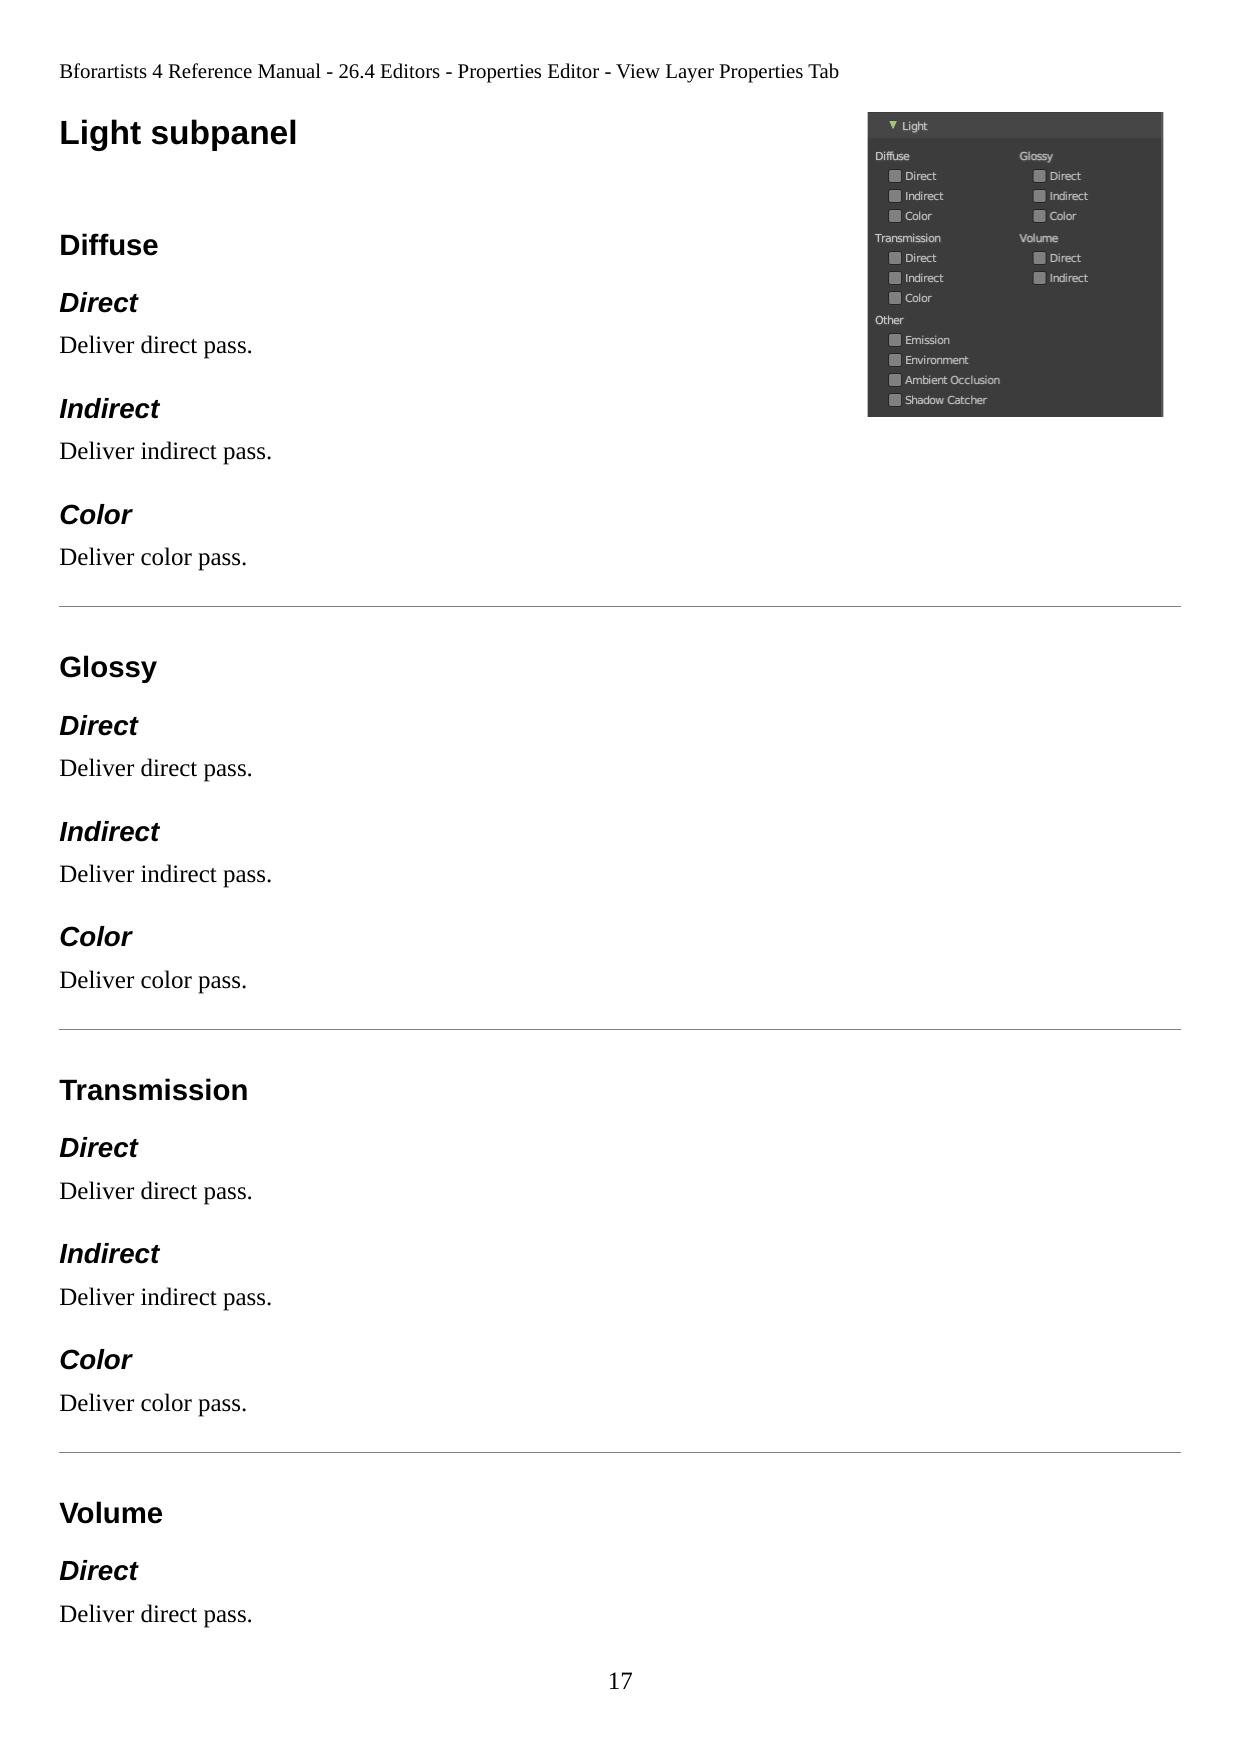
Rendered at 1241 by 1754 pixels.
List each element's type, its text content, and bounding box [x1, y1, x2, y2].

text Deliver direct pass. [59, 331, 867, 359]
text Deliver indirect pass. [59, 1282, 1181, 1311]
text Deliver direct pass. [59, 753, 1181, 782]
subtitle Indirect [59, 1238, 1181, 1269]
text Deliver color pass. [59, 542, 1181, 571]
text Deliver direct pass. [59, 1176, 1181, 1205]
picture [867, 112, 1164, 417]
subtitle Color [59, 498, 1181, 530]
subtitle [1164, 113, 1181, 151]
subtitle Volume [59, 1496, 1181, 1529]
subtitle Glossy [59, 650, 1181, 684]
subtitle Direct [59, 1132, 1181, 1164]
subtitle [1164, 227, 1181, 261]
text Deliver color pass. [59, 965, 1181, 994]
subtitle Diffuse [59, 227, 867, 261]
subtitle Color [59, 1344, 1181, 1376]
subtitle Indirect [59, 392, 1181, 424]
subtitle [1164, 286, 1181, 318]
subtitle Color [59, 921, 1181, 953]
text Deliver direct pass. [59, 1599, 1181, 1628]
subtitle Direct [59, 709, 1181, 741]
subtitle Indirect [59, 815, 1181, 847]
text Deliver color pass. [59, 1388, 1181, 1417]
subtitle Transmission [59, 1073, 1181, 1107]
text [1164, 331, 1181, 359]
subtitle Direct [59, 1554, 1181, 1586]
text Deliver indirect pass. [59, 859, 1181, 888]
subtitle Direct [59, 286, 867, 318]
subtitle Light subpanel [59, 113, 867, 151]
text Deliver indirect pass. [59, 436, 1181, 465]
